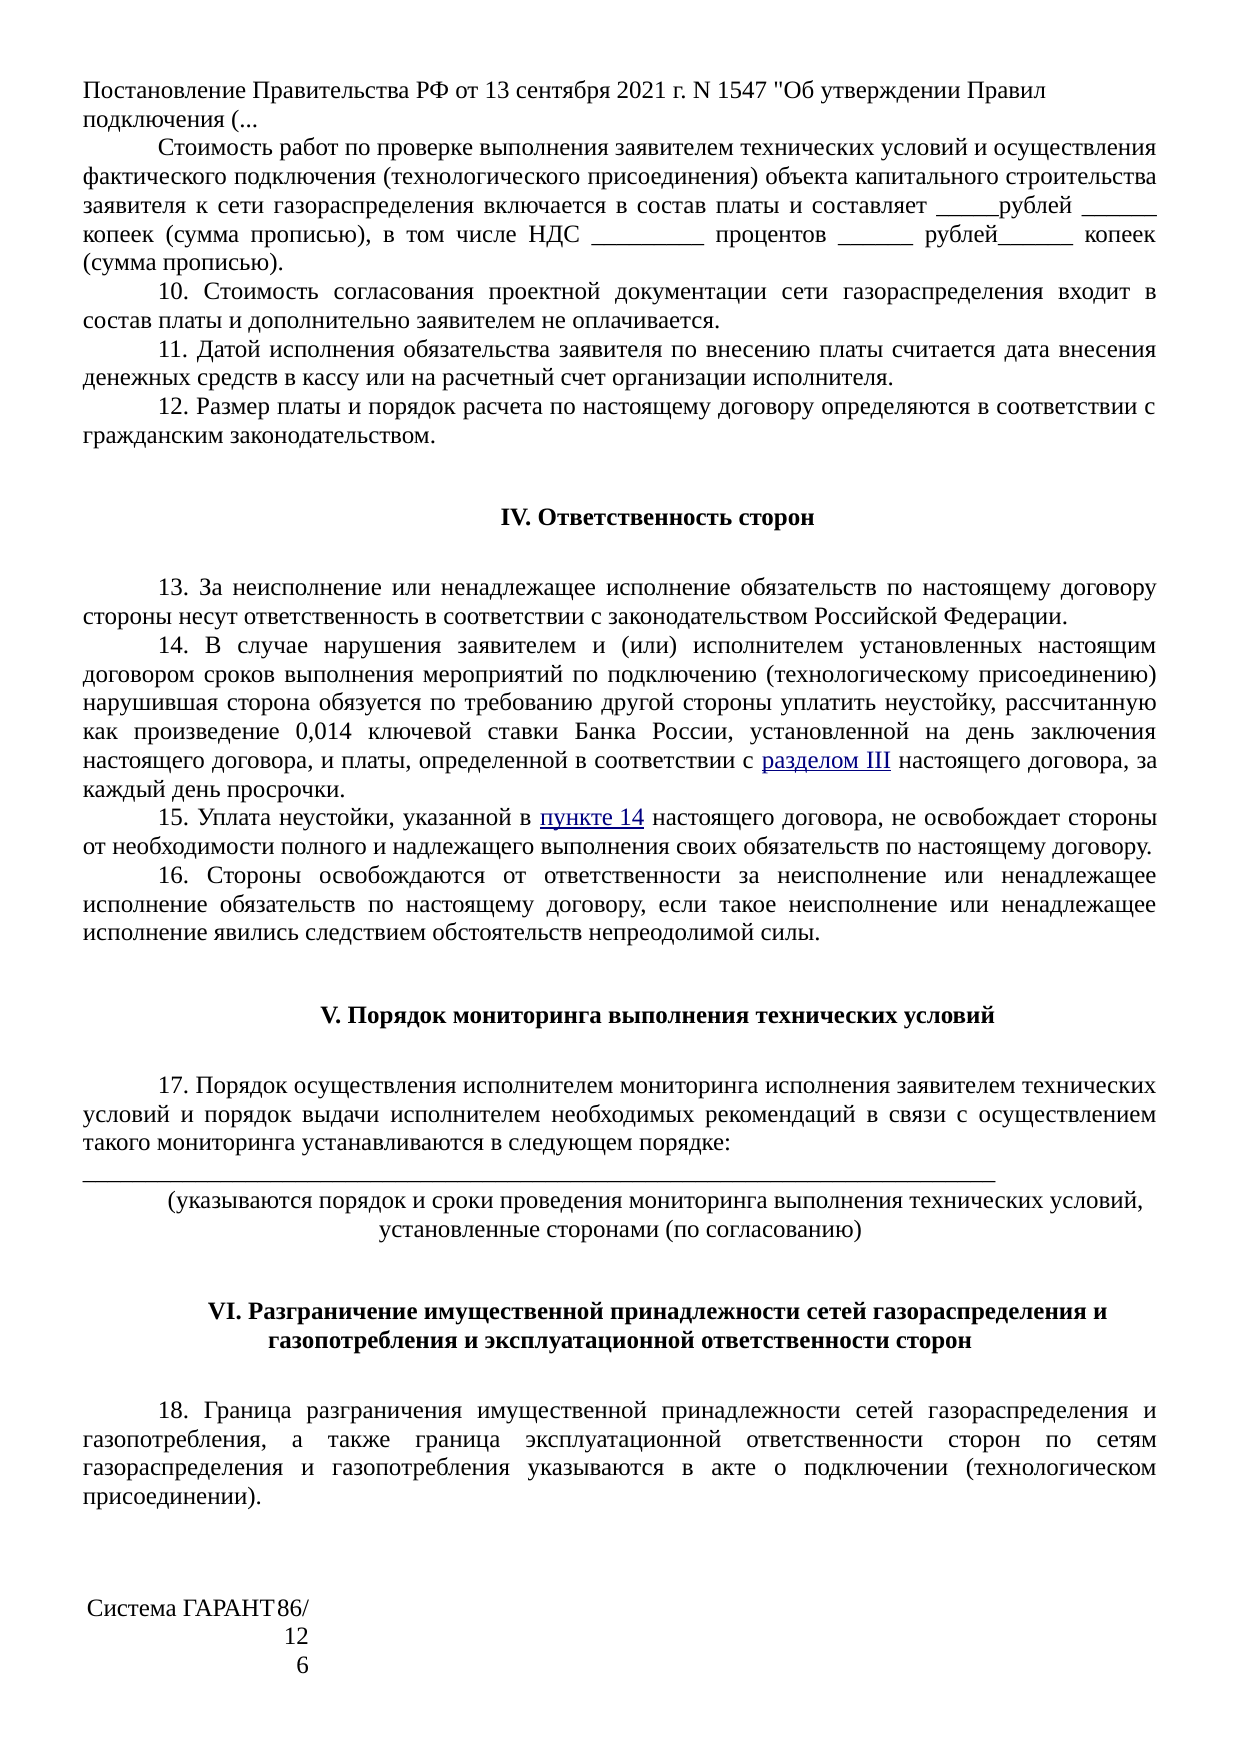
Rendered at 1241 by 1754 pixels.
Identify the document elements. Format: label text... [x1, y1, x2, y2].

text 16. Стороны освобождаются от ответственности за неисполнение или ненадлежащее исполнение обязательств по настоящему договору, если такое неисполнение или ненадлежащее исполнение явились следствием обстоятельств непреодолимой силы. [83, 860, 1157, 946]
text 12. Размер платы и порядок расчета по настоящему договору определяются в соответствии с гражданским законодательством. [83, 391, 1157, 449]
text Стоимость работ по проверке выполнения заявителем технических условий и осуществления фактического подключения (технологического присоединения) объекта капитального строительства заявителя к сети газораспределения включается в состав платы и составляет _____рублей ______ копеек (сумма прописью), в том числе НДС _________ процентов ______ рублей______ копеек (сумма прописью). [83, 132, 1157, 276]
text 15. Уплата неустойки, указанной в пункте 14 настоящего договора, не освобождает стороны от необходимости полного и надлежащего выполнения своих обязательств по настоящему договору. [83, 802, 1157, 860]
text 14. В случае нарушения заявителем и (или) исполнителем установленных настоящим договором сроков выполнения мероприятий по подключению (технологическому присоединению) нарушившая сторона обязуется по требованию другой стороны уплатить неустойку, рассчитанную как произведение 0,014 ключевой ставки Банка России, установленной на день заключения настоящего договора, и платы, определенной в соответствии с разделом III настоящего договора, за каждый день просрочки. [83, 630, 1157, 802]
subtitle V. Порядок мониторинга выполнения технических условий [83, 1000, 1157, 1029]
text _________________________________________________________________________ [83, 1156, 1157, 1185]
text 10. Стоимость согласования проектной документации сети газораспределения входит в состав платы и дополнительно заявителем не оплачивается. [83, 276, 1157, 334]
text (указываются порядок и сроки проведения мониторинга выполнения технических условий, установленные сторонами (по согласованию) [83, 1185, 1157, 1242]
subtitle IV. Ответственность сторон [83, 502, 1157, 531]
text 11. Датой исполнения обязательства заявителя по внесению платы считается дата внесения денежных средств в кассу или на расчетный счет организации исполнителя. [83, 334, 1157, 391]
text 18. Граница разграничения имущественной принадлежности сетей газораспределения и газопотребления, а также граница эксплуатационной ответственности сторон по сетям газораспределения и газопотребления указываются в акте о подключении (технологическом присоединении). [83, 1395, 1157, 1510]
text 13. За неисполнение или ненадлежащее исполнение обязательств по настоящему договору стороны несут ответственность в соответствии с законодательством Российской Федерации. [83, 572, 1157, 630]
text 17. Порядок осуществления исполнителем мониторинга исполнения заявителем технических условий и порядок выдачи исполнителем необходимых рекомендаций в связи с осуществлением такого мониторинга устанавливаются в следующем порядке: [83, 1070, 1157, 1156]
subtitle VI. Разграничение имущественной принадлежности сетей газораспределения и газопотребления и эксплуатационной ответственности сторон [83, 1296, 1157, 1354]
